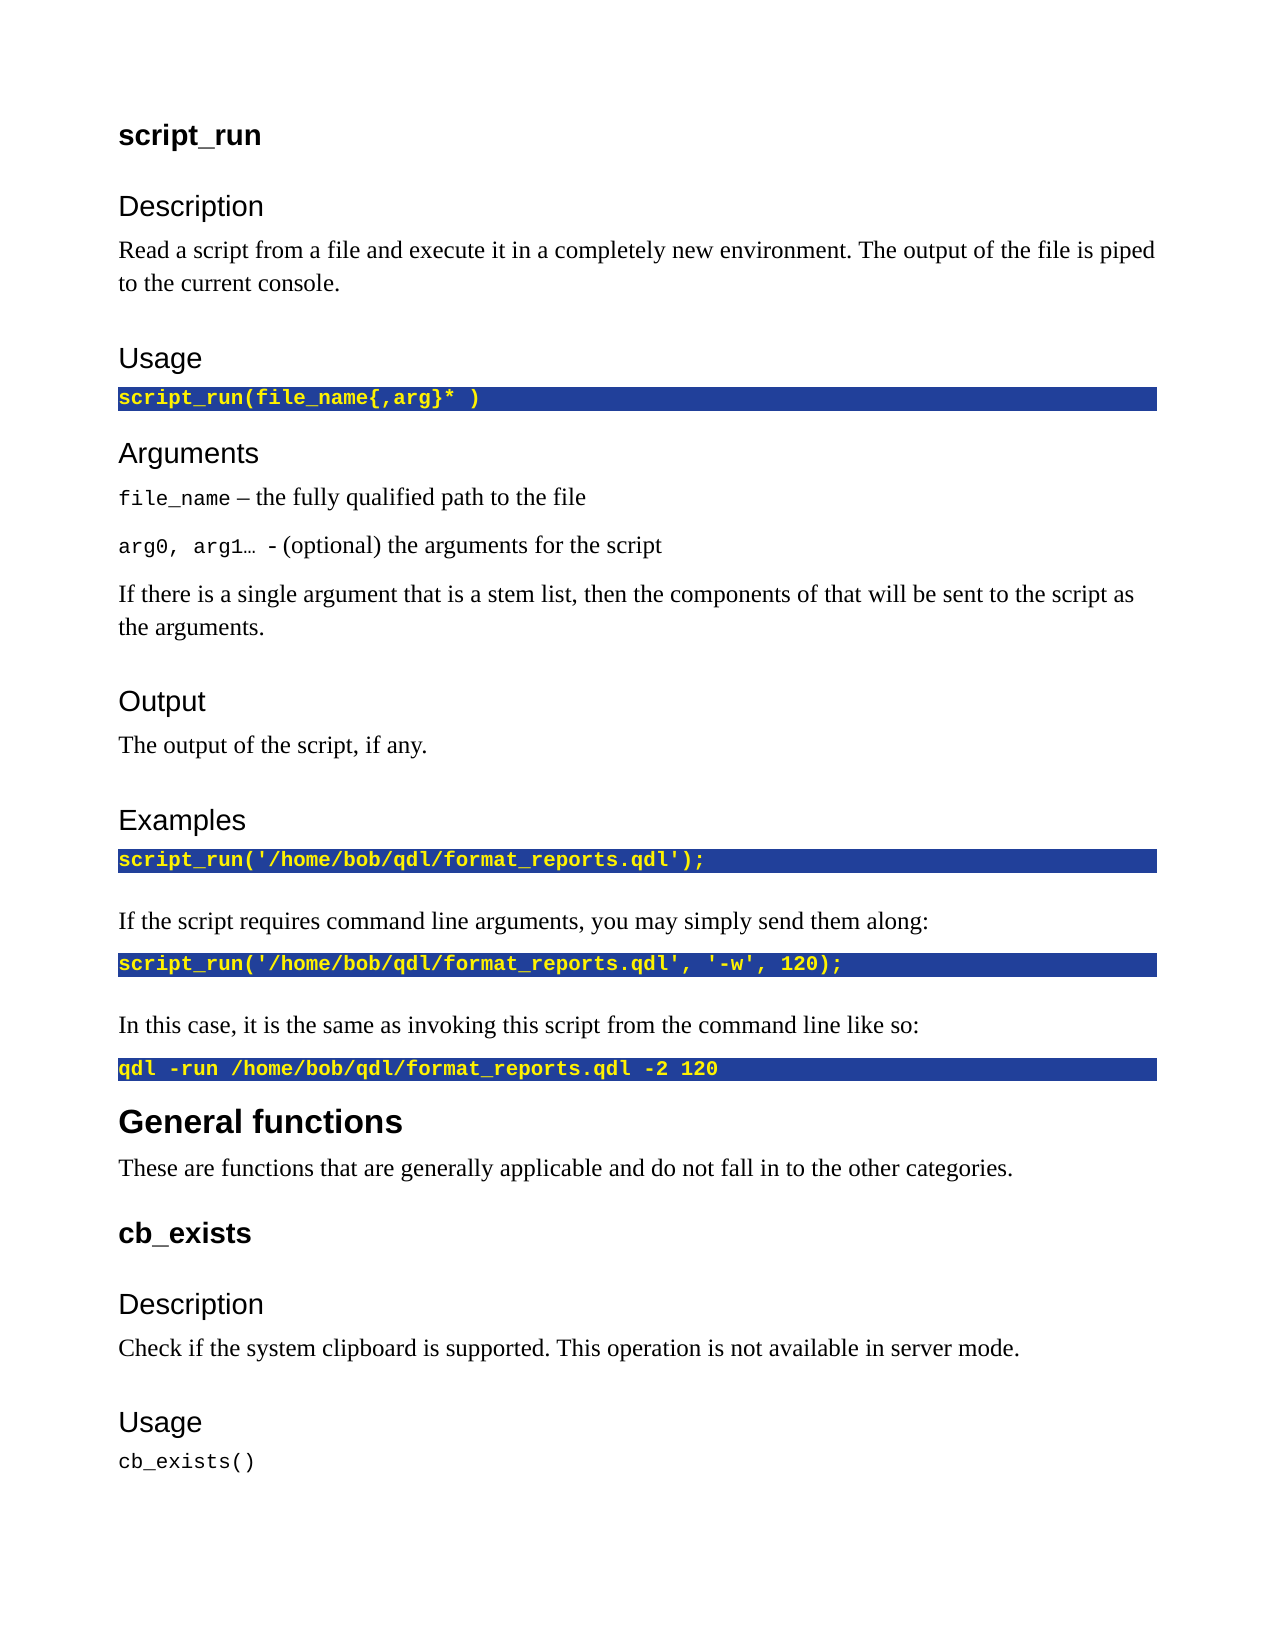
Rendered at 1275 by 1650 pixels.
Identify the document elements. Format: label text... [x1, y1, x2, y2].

text script_run('/home/bob/qdl/format_reports.qdl', '-w', 120); [118, 953, 1157, 977]
text arg0, arg1… - (optional) the arguments for the script [118, 530, 1157, 560]
text script_run('/home/bob/qdl/format_reports.qdl'); [118, 849, 1157, 873]
subtitle Usage [118, 341, 1157, 374]
text cb_exists() [118, 1451, 1157, 1475]
text Read a script from a file and execute it in a completely new environment. The output of the file is piped to the current console. [118, 235, 1157, 297]
text file_name – the fully qualified path to the file [118, 482, 1157, 511]
text These are functions that are generally applicable and do not fall in to the other categories. [118, 1153, 1157, 1182]
subtitle General functions [118, 1102, 1157, 1141]
subtitle Arguments [118, 436, 1157, 469]
subtitle Usage [118, 1405, 1157, 1439]
text script_run(file_name{,arg}* ) [118, 387, 1157, 411]
text In this case, it is the same as invoking this script from the command line like so: [118, 977, 1157, 1039]
subtitle Examples [118, 803, 1157, 837]
text If there is a single argument that is a stem list, then the components of that will be sent to the script as the arguments. [118, 579, 1157, 641]
subtitle cb_exists [118, 1216, 1157, 1249]
subtitle Description [118, 1287, 1157, 1320]
subtitle script_run [118, 118, 1157, 152]
subtitle Output [118, 684, 1157, 718]
text qdl -run /home/bob/qdl/format_reports.qdl -2 120 [118, 1058, 1157, 1081]
text Check if the system clipboard is supported. This operation is not available in server mode. [118, 1333, 1157, 1362]
subtitle Description [118, 189, 1157, 223]
text If the script requires command line arguments, you may simply send them along: [118, 873, 1157, 934]
text The output of the script, if any. [118, 731, 1157, 759]
